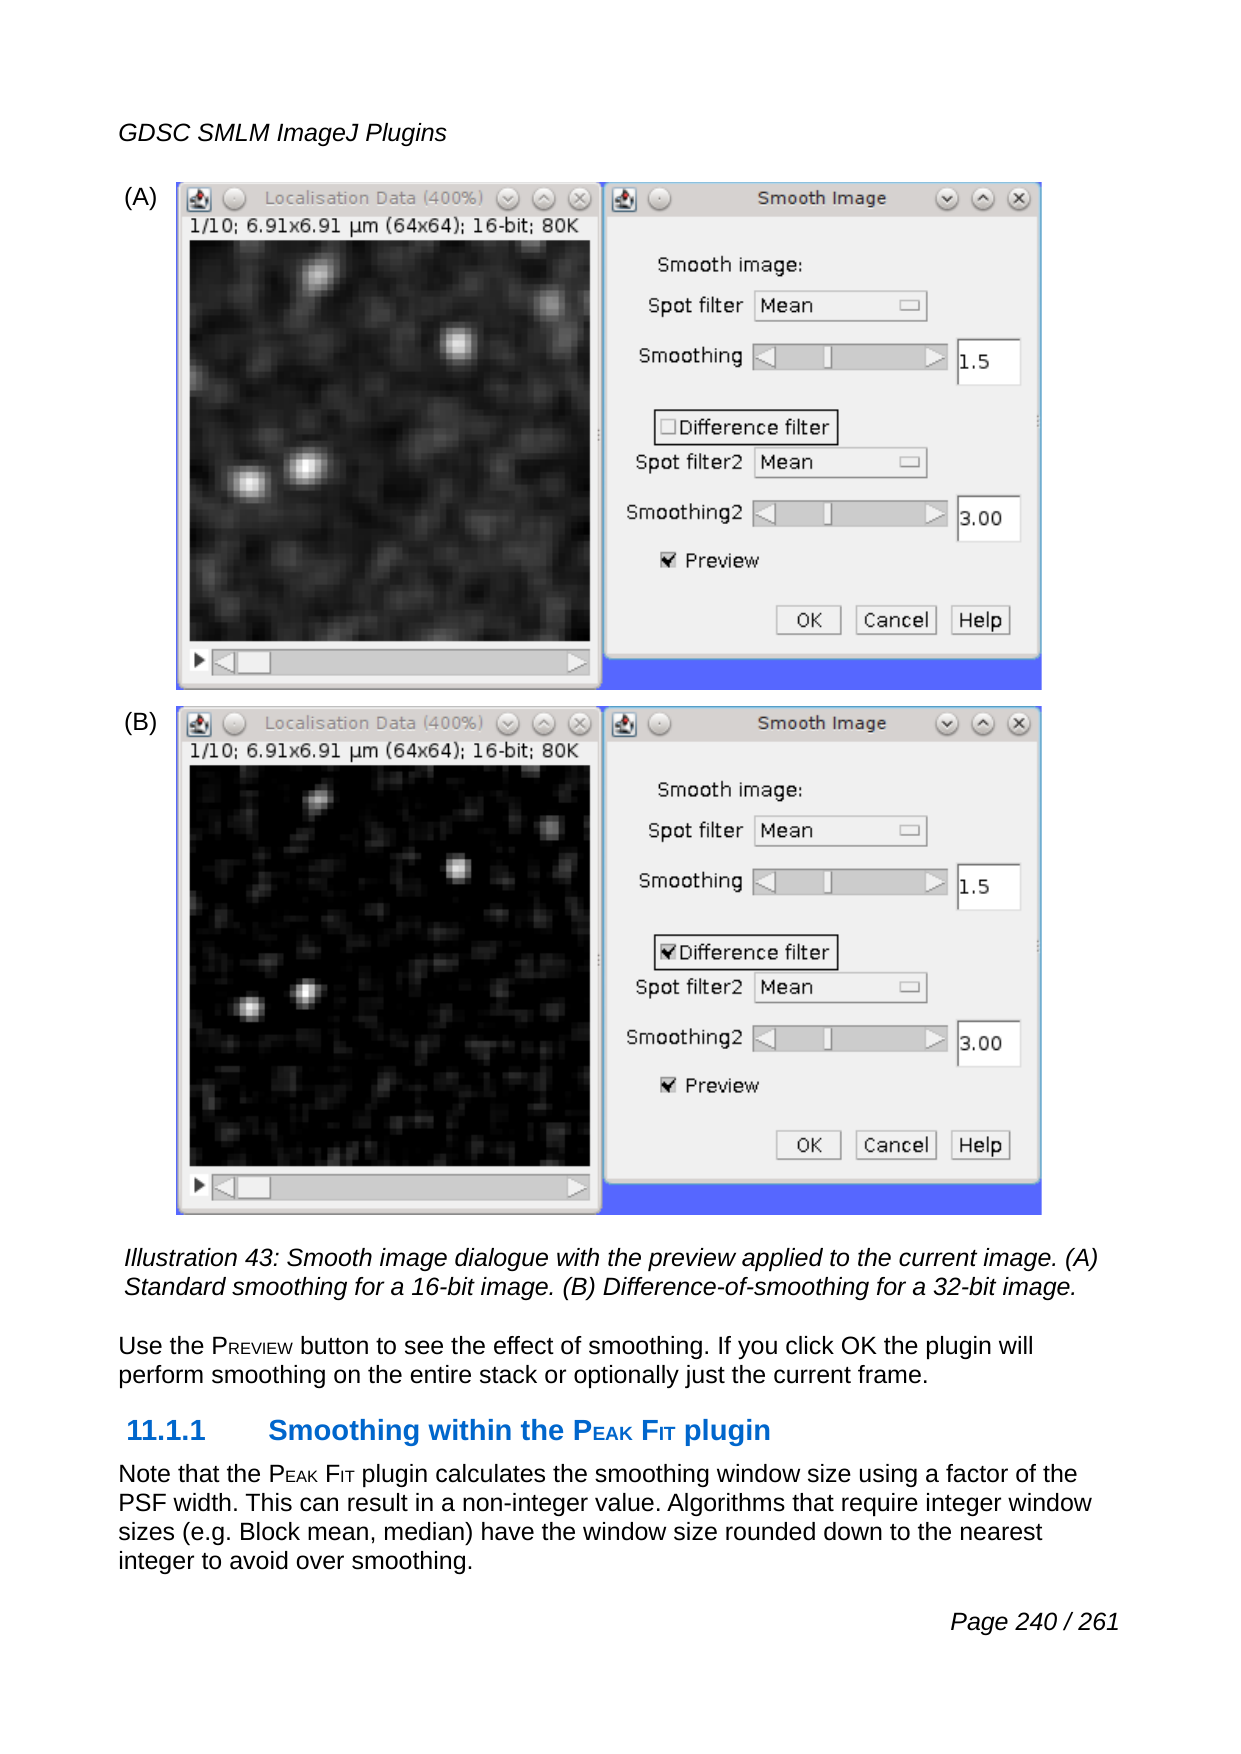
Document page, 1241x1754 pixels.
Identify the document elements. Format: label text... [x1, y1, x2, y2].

table_header [164, 176, 1123, 701]
picture [176, 706, 1042, 1215]
picture [176, 182, 1042, 690]
subtitle Smoothing within the Peak Fit plugin [118, 1413, 1122, 1447]
text Use the Preview button to see the effect of smoothing. If you click OK the plugin will perform smoothing on the entire stack or optionally just the current frame. [118, 1331, 1122, 1388]
table_cell (B) [118, 701, 163, 1225]
table_cell [164, 701, 1123, 1225]
table_header (A) [118, 176, 163, 701]
text Note that the Peak Fit plugin calculates the smoothing window size using a factor of the PSF width. This can result in a non-integer value. Algorithms that require integer window sizes (e.g. Block mean, median) have the window size rounded down to the nearest integer to avoid over smoothing. [118, 1459, 1122, 1574]
table_cell Illustration 43: Smooth image dialogue with the preview applied to the current image. (A) Standard smoothing for a 16-bit image. (B) Difference-of-smoothing for a 32-bit image. [118, 1225, 1123, 1331]
